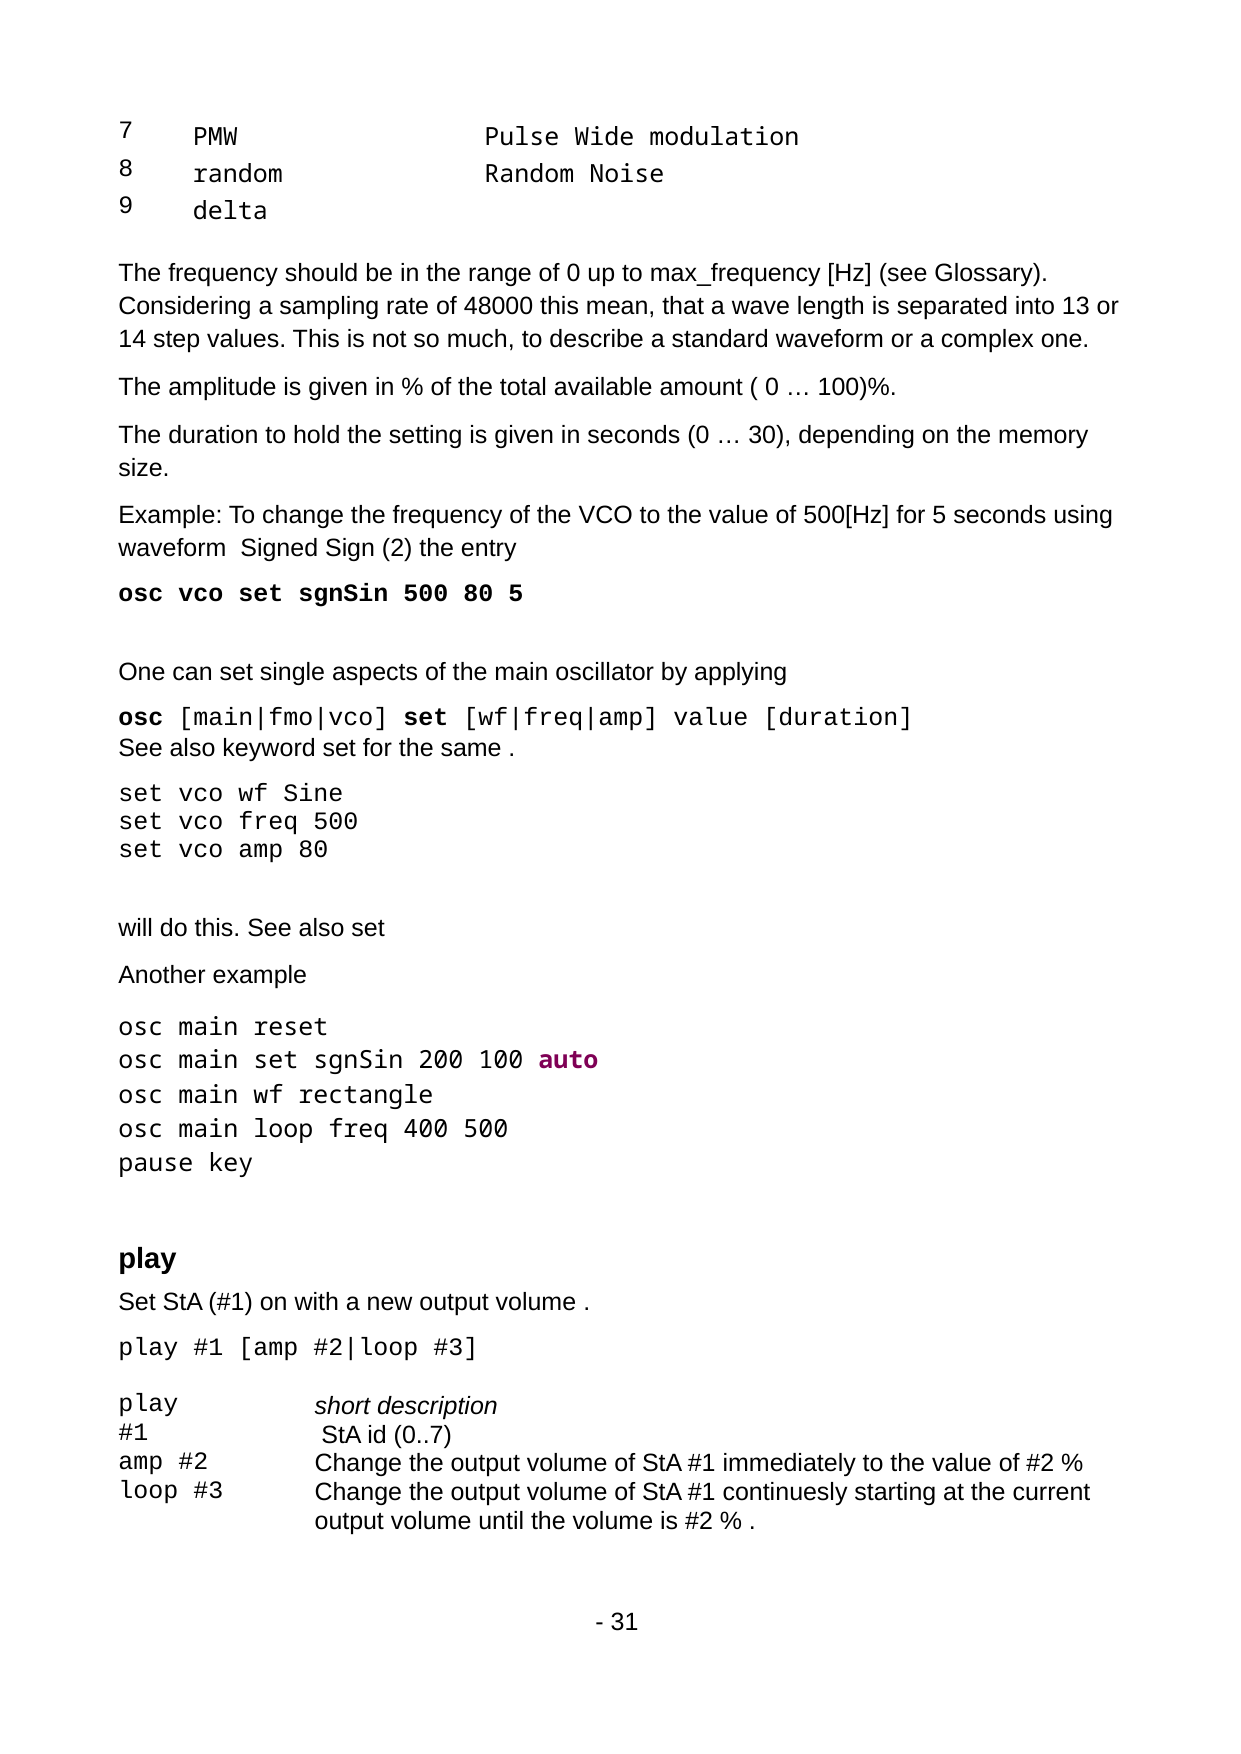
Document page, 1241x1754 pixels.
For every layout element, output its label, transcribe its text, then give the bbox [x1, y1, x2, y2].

table_cell amp #2 [118, 1449, 314, 1477]
text pause key [118, 1144, 1122, 1178]
text The duration to hold the setting is given in seconds (0 … 30), depending on the memory size. [118, 419, 1122, 481]
text set vco amp 80 [118, 837, 1122, 865]
text osc main set sgnSin 200 100 auto [118, 1042, 1122, 1076]
text osc vco set sgnSin 500 80 5 [118, 581, 1122, 609]
table_cell #1 [118, 1420, 314, 1448]
text The amplitude is given in % of the total available amount ( 0 … 100)%. [118, 372, 1122, 401]
text set vco freq 500 [118, 809, 1122, 837]
text One can set single aspects of the main oscillator by applying [118, 657, 1122, 686]
table_cell StA id (0..7) [314, 1420, 1122, 1448]
text set vco wf Sine [118, 780, 1122, 809]
subtitle play [118, 1241, 1122, 1274]
table_cell 8 [118, 155, 193, 193]
text Set StA (#1) on with a new output volume . [118, 1287, 1122, 1315]
text will do this. See also set [118, 913, 1122, 942]
table_cell random [193, 155, 484, 193]
text osc [main|fmo|vco] set [wf|freq|amp] value [duration] [118, 704, 1122, 733]
text Another example [118, 961, 1122, 989]
table_cell 9 [118, 193, 193, 230]
text play #1 [amp #2|loop #3] [118, 1334, 1122, 1363]
table_header play [118, 1391, 314, 1420]
table_cell Change the output volume of StA #1 immediately to the value of #2 % [314, 1449, 1122, 1477]
table_cell delta [193, 193, 484, 230]
table_cell Random Noise [484, 155, 924, 193]
table_cell Pulse Wide modulation [484, 118, 924, 155]
text The frequency should be in the range of 0 up to max_frequency [Hz] (see Glossary). Considering a sampling rate of 48000 this mean, that a wave length is separated into 13 or 14 step values. This is not so much, to describe a standard waveform or a complex one. [118, 258, 1122, 353]
table_cell [484, 193, 924, 230]
table_cell PMW [193, 118, 484, 155]
text osc main wf rectangle [118, 1076, 1122, 1110]
table_cell 7 [118, 118, 193, 155]
table_cell loop #3 [118, 1477, 314, 1541]
table_header short description [314, 1391, 1122, 1420]
text See also keyword set for the same . [118, 733, 1122, 761]
text Example: To change the frequency of the VCO to the value of 500[Hz] for 5 seconds using waveform Signed Sign (2) the entry [118, 500, 1122, 562]
text osc main loop freq 400 500 [118, 1110, 1122, 1144]
table_cell Change the output volume of StA #1 continuesly starting at the current output volume until the volume is #2 % . [314, 1477, 1122, 1541]
text osc main reset [118, 1008, 1122, 1042]
